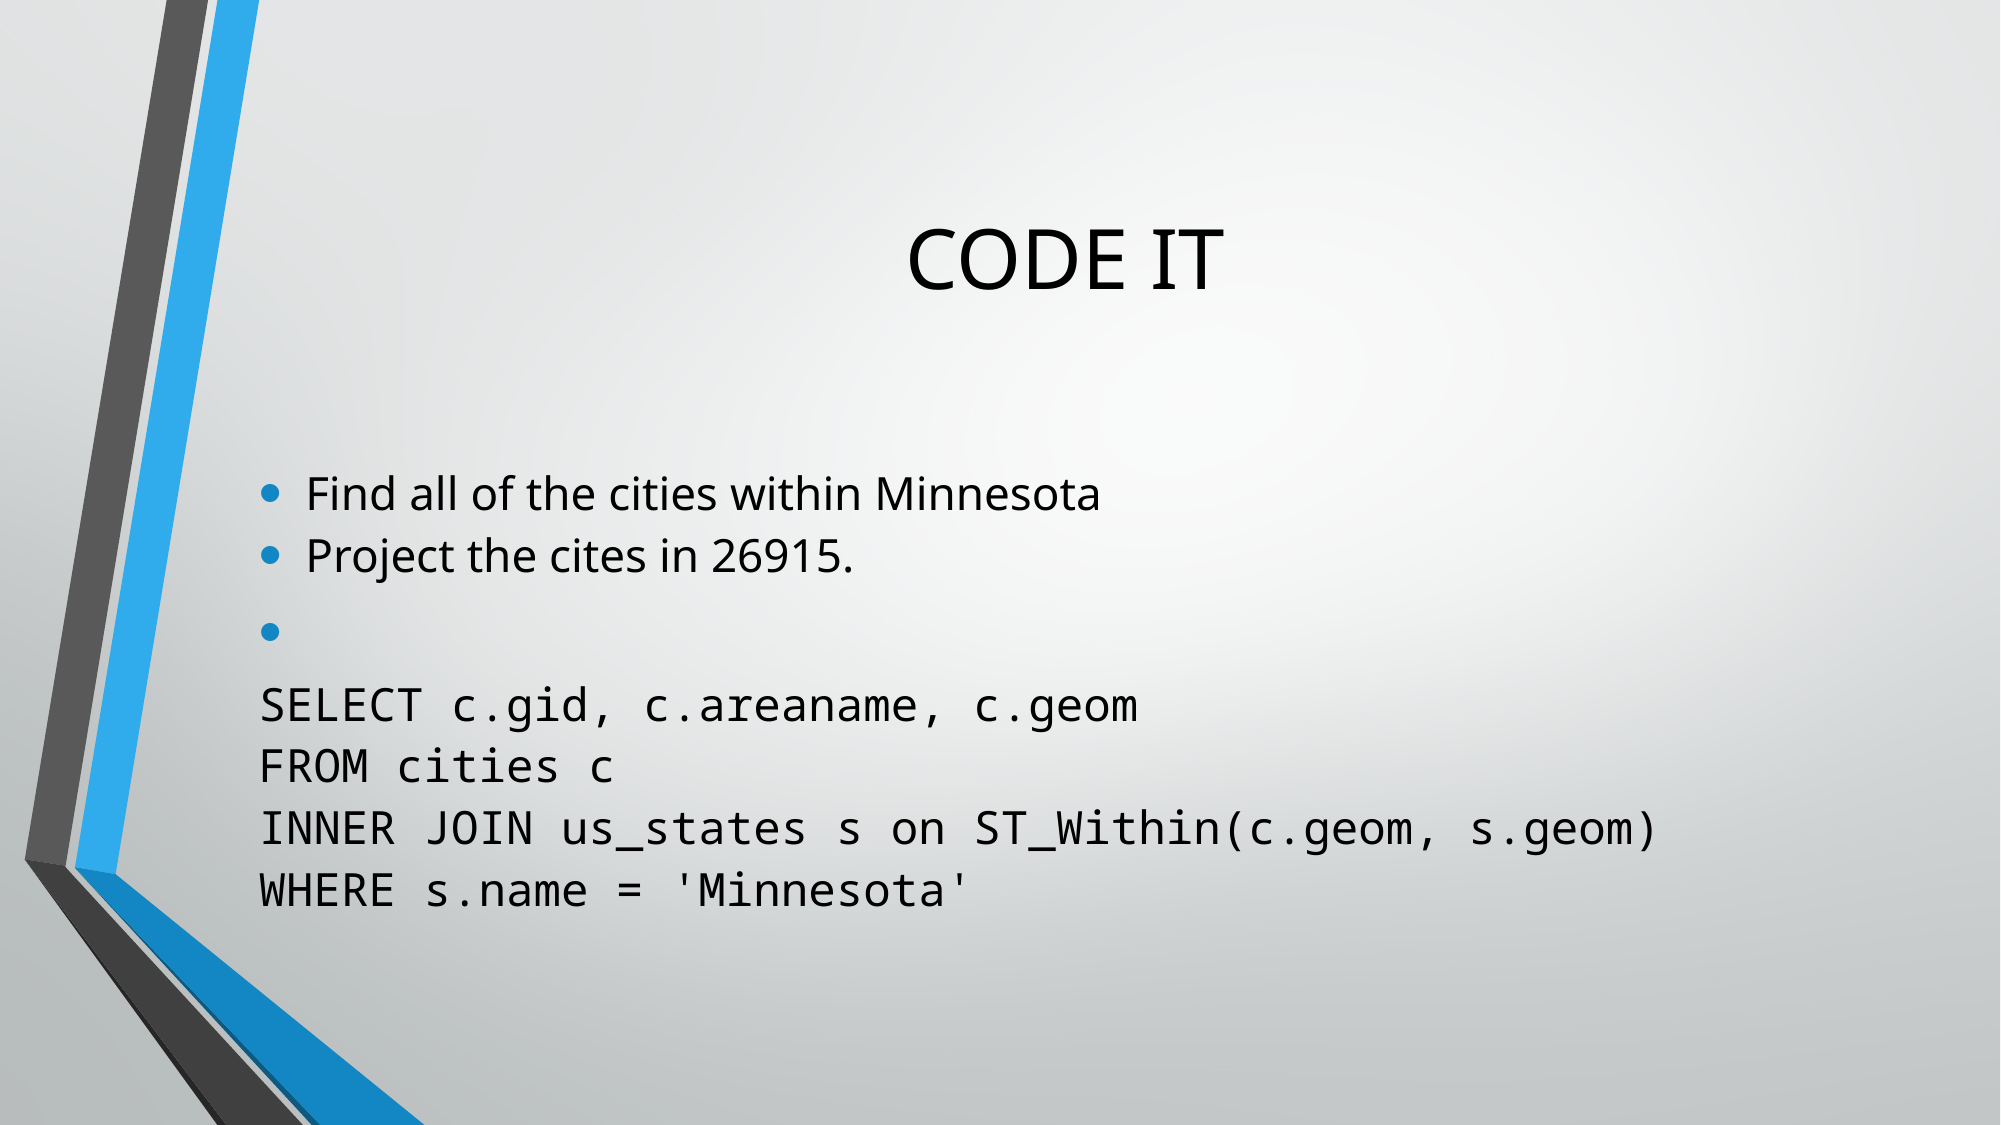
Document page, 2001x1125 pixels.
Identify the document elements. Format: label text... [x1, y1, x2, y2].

list Find all of the cities within Minnesota Project the cites in 26915. SELECT c.gid, c.areaname, c.geom FROM cities c INNER JOIN us_states s on ST_Within(c.geom, s.geom) WHERE s.name = 'Minnesota' [243, 437, 1887, 950]
title CODE IT [243, 112, 1887, 400]
